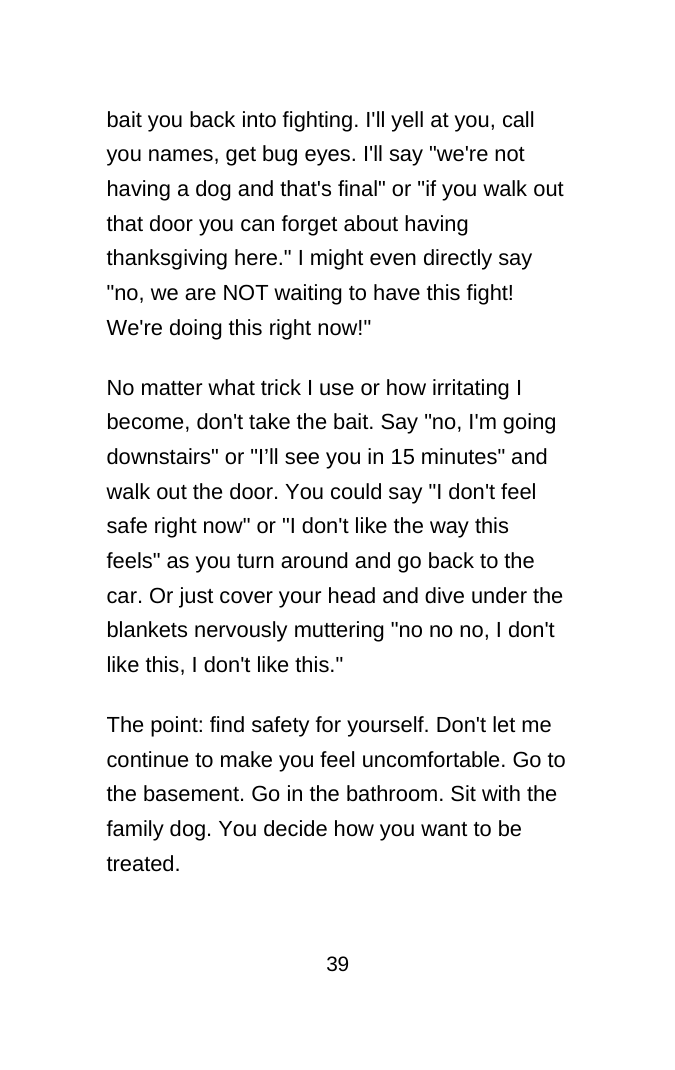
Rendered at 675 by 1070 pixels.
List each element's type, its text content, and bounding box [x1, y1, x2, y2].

text The point: find safety for yourself. Don't let me continue to make you feel uncomfortable. Go to the basement. Go in the bathroom. Sit with the family dog. You decide how you want to be treated. [106, 712, 568, 876]
text No matter what trick I use or how irritating I become, don't take the bait. Say "no, I'm going downstairs" or "I’ll see you in 15 minutes" and walk out the door. You could say "I don't feel safe right now" or "I don't like the way this feels" as you turn around and go back to the car. Or just cover your head and dive under the blankets nervously muttering "no no no, I don't like this, I don't like this." [106, 374, 568, 677]
text bait you back into fighting. I'll yell at you, call you names, get bug eyes. I'll say "we're not having a dog and that's final" or "if you walk out that door you can forget about having thanksgiving here." I might even directly say "no, we are NOT waiting to have this fight! We're doing this right now!" [106, 106, 568, 340]
